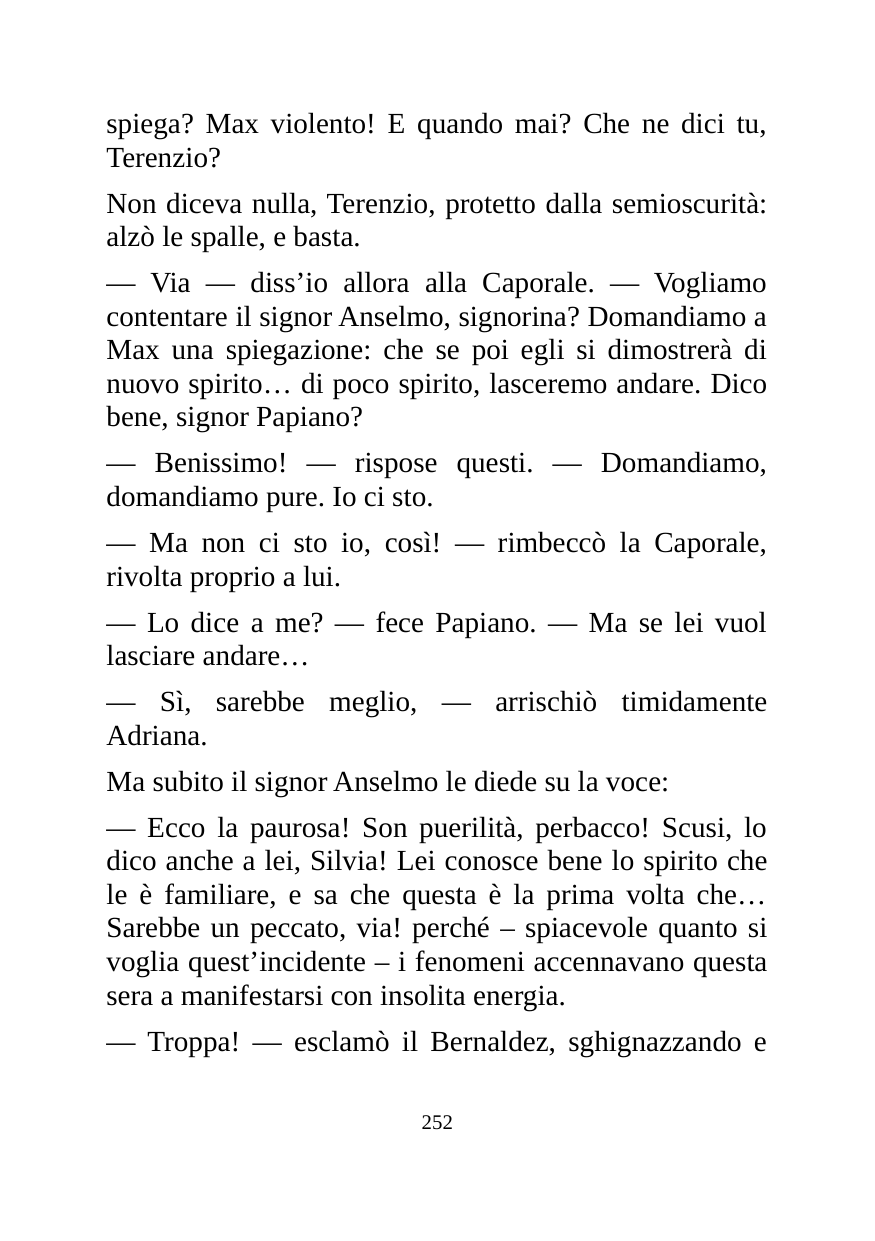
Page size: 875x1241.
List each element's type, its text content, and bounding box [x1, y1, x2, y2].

text Ma subito il signor Anselmo le diede su la voce: [106, 764, 768, 797]
text — Benissimo! — rispose questi. — Domandiamo, domandiamo pure. Io ci sto. [106, 446, 768, 513]
text — Sì, sarebbe meglio, — arrischiò timidamente Adriana. [106, 684, 768, 751]
text — Ma non ci sto io, così! — rimbeccò la Caporale, rivolta proprio a lui. [106, 525, 768, 592]
text — Lo dice a me? — fece Papiano. — Ma se lei vuol lasciare andare… [106, 605, 768, 672]
text — Via — diss’io allora alla Caporale. — Vogliamo contentare il signor Anselmo, signorina? Domandiamo a Max una spiegazione: che se poi egli si dimostrerà di nuovo spirito… di poco spirito, lasceremo andare. Dico bene, signor Papiano? [106, 265, 768, 433]
text Non diceva nulla, Terenzio, protetto dalla semioscurità: alzò le spalle, e basta. [106, 186, 768, 253]
text spiega? Max violento! E quando mai? Che ne dici tu, Terenzio? [106, 106, 768, 173]
text — Troppa! — esclamò il Bernaldez, sghignazzando e [106, 1024, 768, 1057]
text — Ecco la paurosa! Son puerilità, perbacco! Scusi, lo dico anche a lei, Silvia! Lei conosce bene lo spirito che le è familiare, e sa che questa è la prima volta che… Sarebbe un peccato, via! perché – spiacevole quanto si voglia quest’incidente – i fenomeni accennavano questa sera a manifestarsi con insolita energia. [106, 810, 768, 1011]
